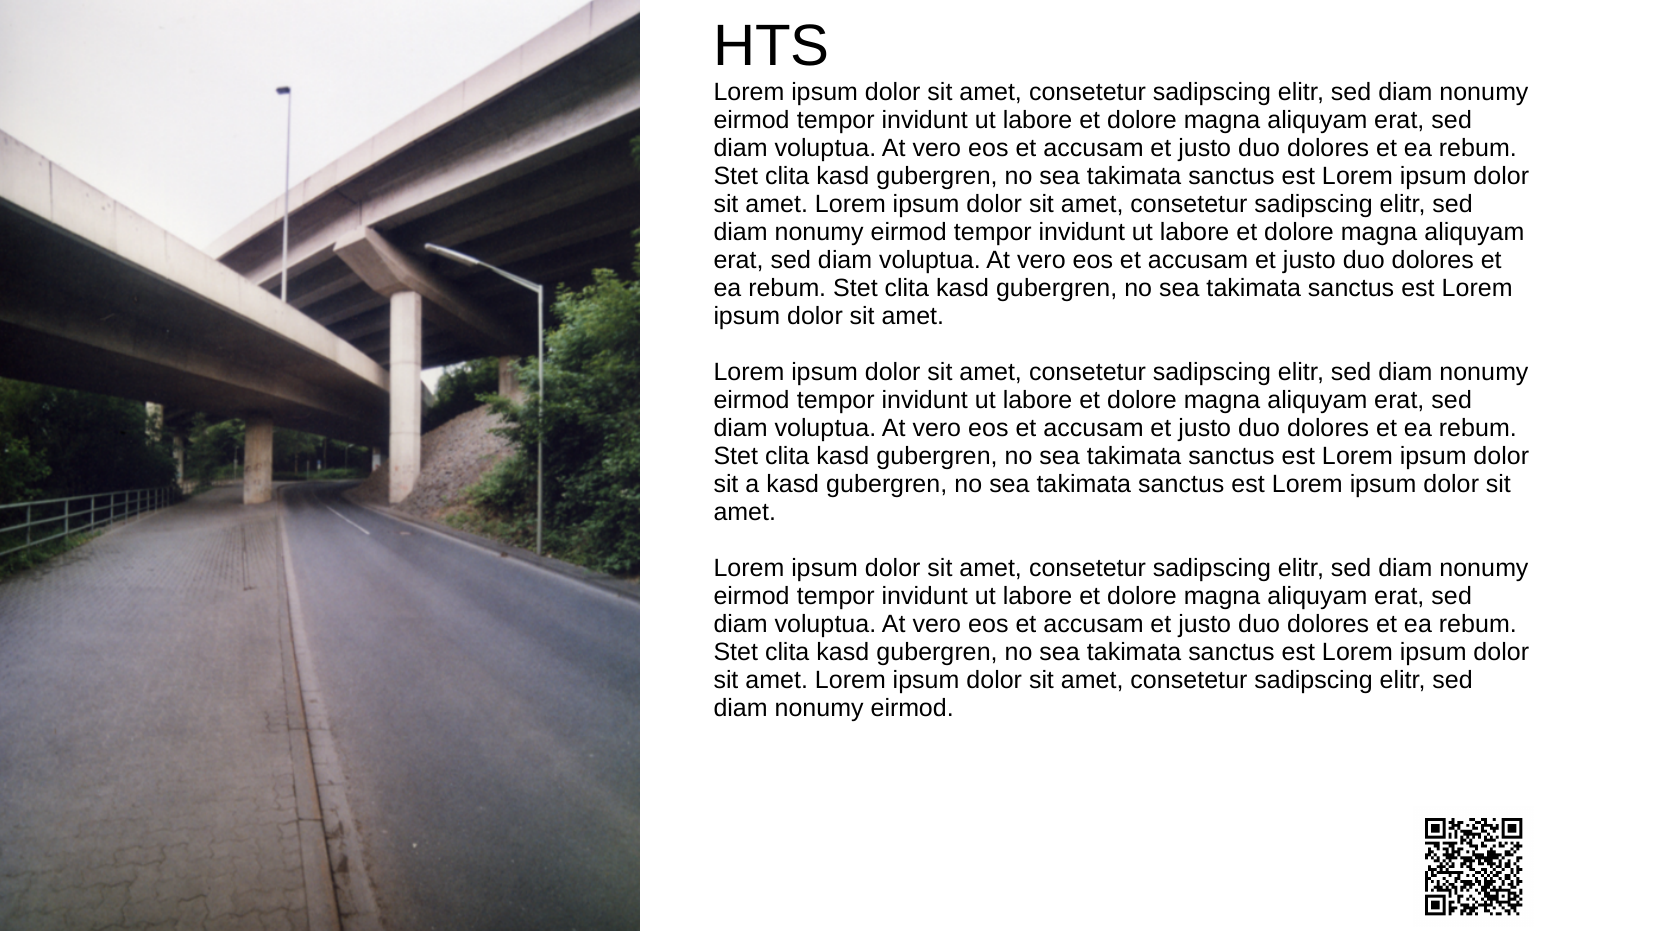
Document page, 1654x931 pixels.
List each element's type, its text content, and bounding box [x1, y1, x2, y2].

picture [1413, 806, 1534, 927]
picture [0, 0, 640, 931]
title HTS Lorem ipsum dolor sit amet, consetetur sadipscing elitr, sed diam nonumy eirmod tempor invidunt ut labore et dolore magna aliquyam erat, sed diam voluptua. At vero eos et accusam et justo duo dolores et ea rebum. Stet clita kasd gubergren, no sea takimata sanctus est Lorem ipsum dolor sit amet. Lorem ipsum dolor sit amet, consetetur sadipscing elitr, sed diam nonumy eirmod tempor invidunt ut labore et dolore magna aliquyam erat, sed diam voluptua. At vero eos et accusam et justo duo dolores et ea rebum. Stet clita kasd gubergren, no sea takimata sanctus est Lorem ipsum dolor sit amet. Lorem ipsum dolor sit amet, consetetur sadipscing elitr, sed diam nonumy eirmod tempor invidunt ut labore et dolore magna aliquyam erat, sed diam voluptua. At vero eos et accusam et justo duo dolores et ea rebum. Stet clita kasd gubergren, no sea takimata sanctus est Lorem ipsum dolor sit a kasd gubergren, no sea takimata sanctus est Lorem ipsum dolor sit amet. Lorem ipsum dolor sit amet, consetetur sadipscing elitr, sed diam nonumy eirmod tempor invidunt ut labore et dolore magna aliquyam erat, sed diam voluptua. At vero eos et accusam et justo duo dolores et ea rebum. Stet clita kasd gubergren, no sea takimata sanctus est Lorem ipsum dolor sit amet. Lorem ipsum dolor sit amet, consetetur sadipscing elitr, sed diam nonumy eirmod. [713, 0, 1535, 764]
